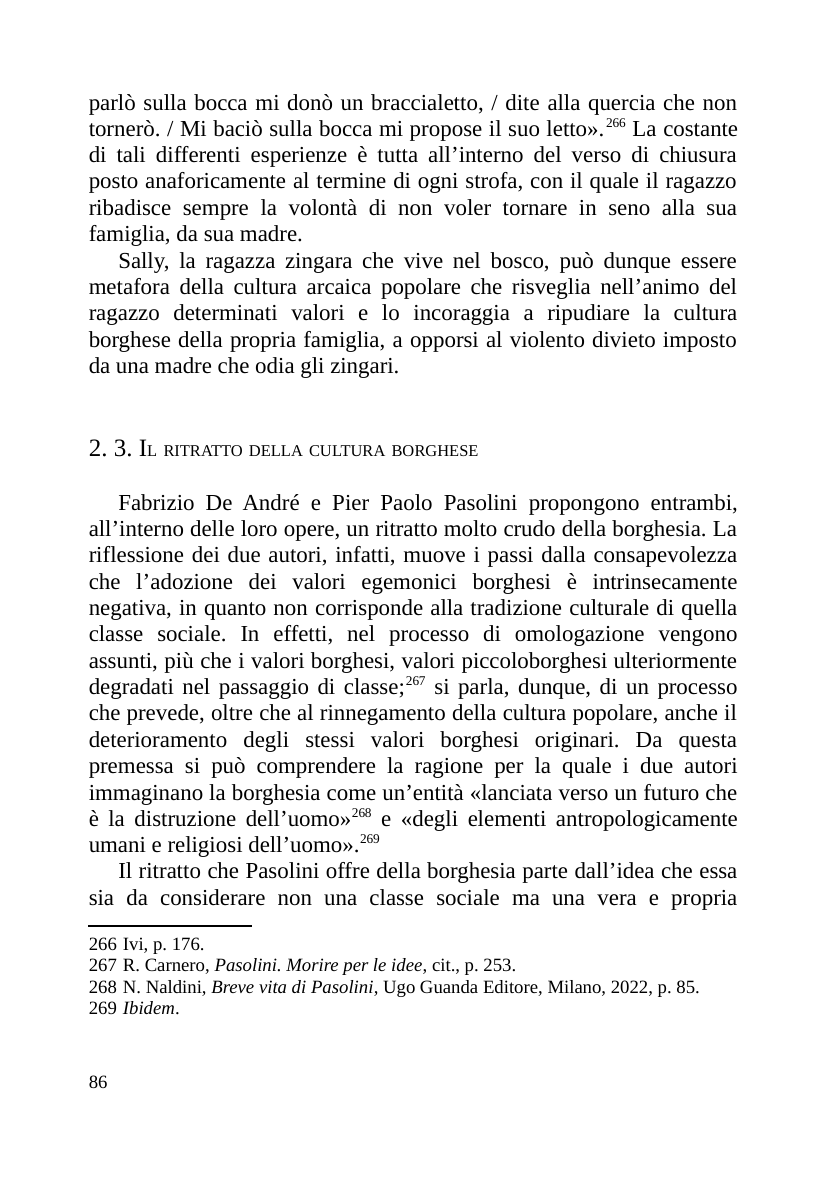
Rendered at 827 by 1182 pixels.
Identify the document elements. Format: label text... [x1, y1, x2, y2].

text Il ritratto che Pasolini offre della borghesia parte dall’idea che essa sia da considerare non una classe sociale ma una vera e propria [88, 858, 738, 910]
text R. Carnero, Pasolini. Morire per le idee, cit., p. 253. [88, 954, 738, 976]
text Sally, la ragazza zingara che vive nel bosco, può dunque essere metafora della cultura arcaica popolare che risveglia nell’animo del ragazzo determinati valori e lo incoraggia a ripudiare la cultura borghese della propria famiglia, a opporsi al violento divieto imposto da una madre che odia gli zingari. [88, 247, 738, 378]
text 2. 3. Il ritratto della cultura borghese [88, 433, 738, 462]
text parlò sulla bocca mi donò un braccialetto, / dite alla quercia che non tornerò. / Mi baciò sulla bocca mi propose il suo letto». La costante di tali differenti esperienze è tutta all’interno del verso di chiusura posto anaforicamente al termine di ogni strofa, con il quale il ragazzo ribadisce sempre la volontà di non voler tornare in seno alla sua famiglia, da sua madre. [88, 88, 738, 247]
text Ibidem. [88, 997, 738, 1019]
text Fabrizio De André e Pier Paolo Pasolini propongono entrambi, all’interno delle loro opere, un ritratto molto crudo della borghesia. La riflessione dei due autori, infatti, muove i passi dalla consapevolezza che l’adozione dei valori egemonici borghesi è intrinsecamente negativa, in quanto non corrisponde alla tradizione culturale di quella classe sociale. In effetti, nel processo di omologazione vengono assunti, più che i valori borghesi, valori piccoloborghesi ulteriormente degradati nel passaggio di classe; si parla, dunque, di un processo che prevede, oltre che al rinnegamento della cultura popolare, anche il deterioramento degli stessi valori borghesi originari. Da questa premessa si può comprendere la ragione per la quale i due autori immaginano la borghesia come un’entità «lanciata verso un futuro che è la distruzione dell’uomo» e «degli elementi antropologicamente umani e religiosi dell’uomo». [88, 489, 738, 858]
text N. Naldini, Breve vita di Pasolini, Ugo Guanda Editore, Milano, 2022, p. 85. [88, 976, 738, 997]
text Ivi, p. 176. [88, 932, 738, 954]
